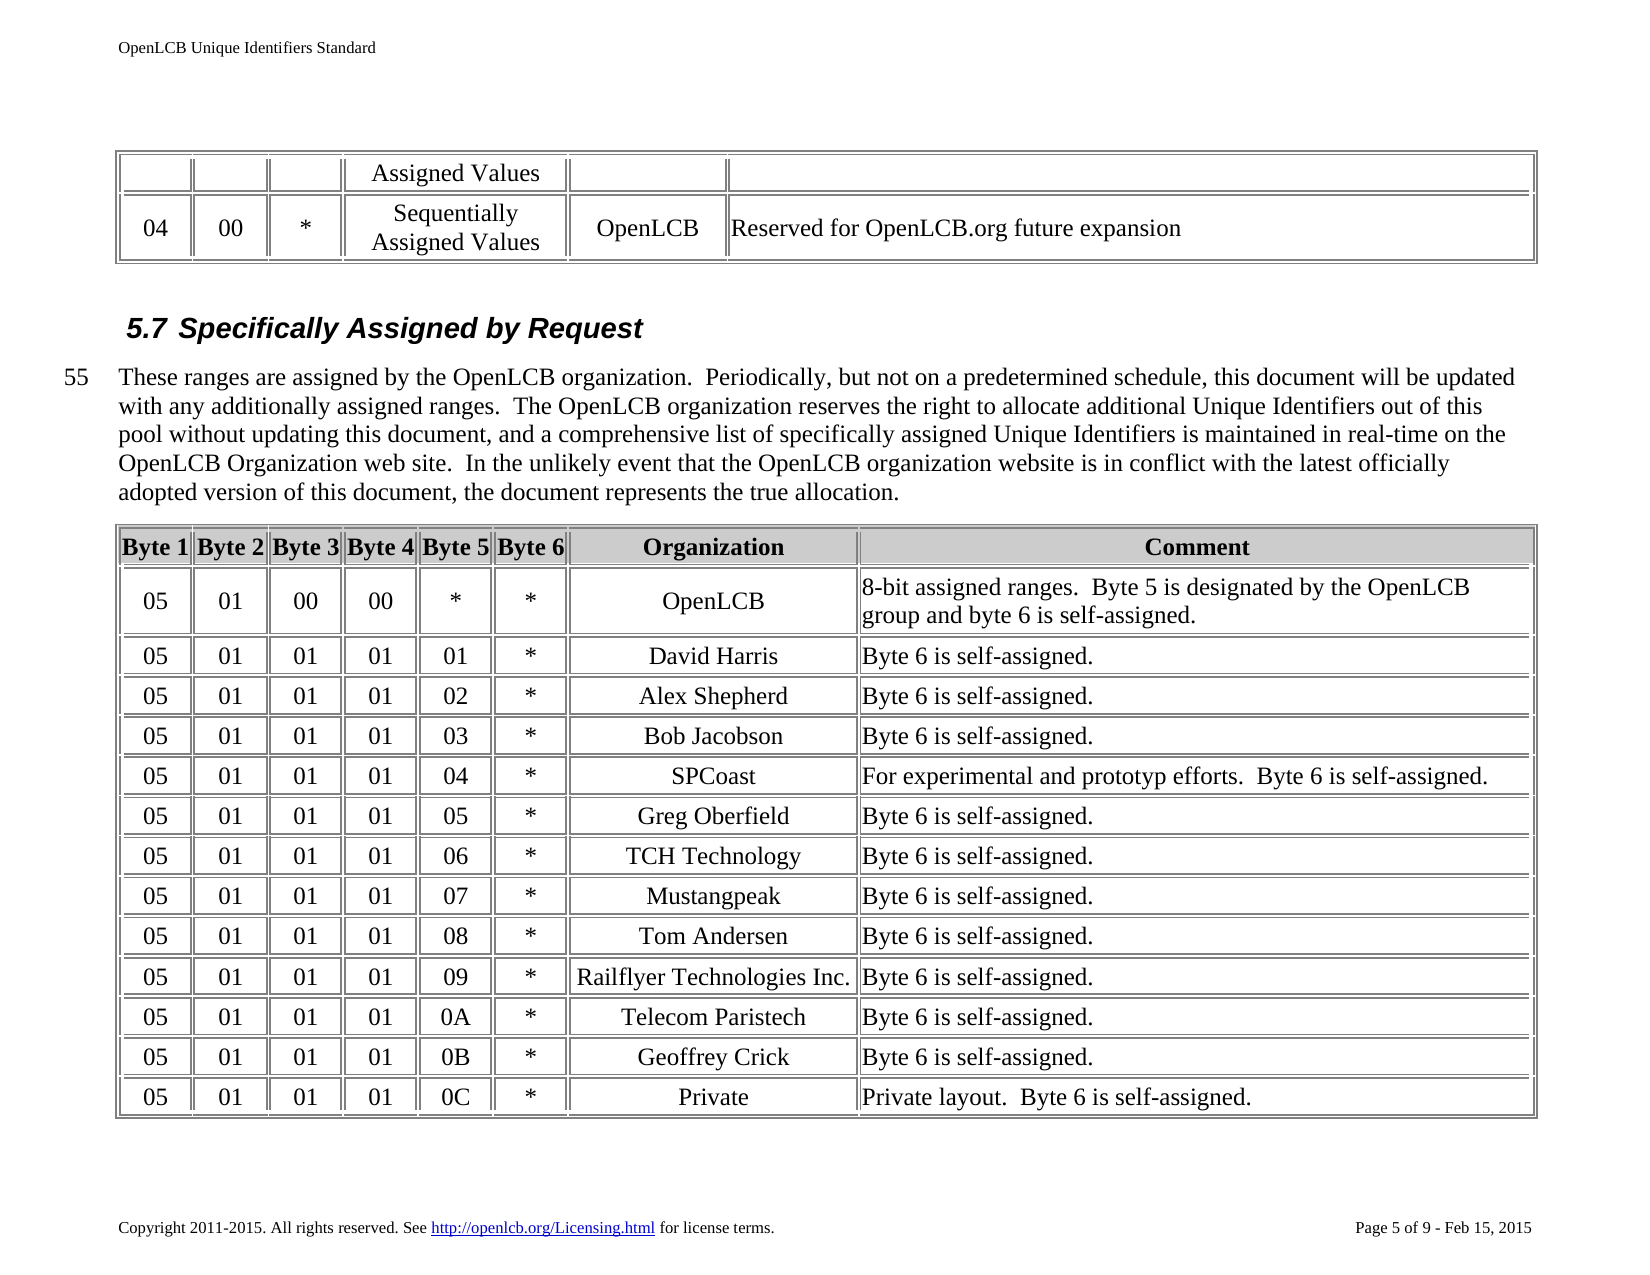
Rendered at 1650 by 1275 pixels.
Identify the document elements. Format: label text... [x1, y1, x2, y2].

table_cell 01 [195, 678, 266, 713]
table_cell 08 [421, 918, 490, 953]
table_cell 00 [193, 196, 268, 259]
table_cell * [496, 638, 565, 672]
table_cell OpenLCB [571, 569, 856, 632]
table_cell [121, 155, 192, 190]
table_cell 01 [271, 1039, 340, 1073]
table_cell 01 [346, 999, 415, 1033]
table_cell 01 [271, 838, 340, 873]
table_cell 01 [195, 718, 266, 753]
table_cell 05 [118, 913, 192, 953]
table_cell Byte 6 is self-assigned. [859, 833, 1535, 873]
table_cell 05 [118, 713, 192, 753]
table_cell * [493, 1074, 568, 1114]
table_cell 01 [193, 1079, 268, 1114]
table_cell 05 [118, 633, 192, 672]
table_cell 01 [346, 638, 415, 672]
table_cell 05 [118, 564, 192, 632]
table_cell * [496, 838, 565, 873]
table_cell [568, 152, 727, 190]
table_cell 01 [195, 569, 266, 632]
table_header Comment [859, 528, 1533, 563]
table_cell * [496, 878, 565, 913]
table_cell Byte 6 is self-assigned. [859, 993, 1535, 1033]
table_cell 01 [271, 758, 340, 793]
table_cell Telecom Paristech [571, 999, 856, 1033]
table_header Byte 3 [269, 525, 343, 563]
table_cell 01 [195, 1039, 266, 1073]
table_cell 01 [195, 638, 266, 672]
table_cell 05 [421, 798, 490, 833]
table_cell 01 [346, 838, 415, 873]
table_cell 04 [421, 758, 490, 793]
table_cell Private [568, 1074, 859, 1114]
table_cell 01 [421, 638, 490, 672]
table_cell 01 [346, 678, 415, 713]
table_cell 05 [118, 993, 192, 1033]
table_cell 01 [195, 999, 266, 1033]
table_cell 05 [118, 673, 192, 713]
table_cell OpenLCB [568, 190, 727, 259]
table_cell 01 [195, 758, 266, 793]
table_cell 05 [118, 873, 192, 913]
table_cell 01 [271, 798, 340, 833]
table_cell 05 [118, 833, 192, 873]
table_cell 01 [195, 838, 266, 873]
table_cell 0B [421, 1039, 490, 1073]
table_cell Bob Jacobson [571, 718, 856, 753]
table_cell David Harris [571, 638, 856, 672]
table_cell 01 [271, 878, 340, 913]
table_cell 01 [271, 718, 340, 753]
table_cell Byte 6 is self-assigned. [859, 913, 1535, 953]
table_header Byte 5 [418, 525, 493, 563]
table_cell Byte 6 is self-assigned. [859, 633, 1535, 672]
table_cell Tom Andersen [571, 918, 856, 953]
table_cell 05 [118, 953, 192, 993]
table_cell Geoffrey Crick [571, 1039, 856, 1073]
table_cell * [496, 959, 565, 993]
table_cell For experimental and prototyp efforts. Byte 6 is self-assigned. [859, 753, 1535, 793]
table_cell 01 [195, 959, 266, 993]
table_cell Alex Shepherd [571, 678, 856, 713]
table_cell 01 [346, 918, 415, 953]
table_cell Sequentially Assigned Values [343, 190, 568, 259]
table_cell 01 [271, 959, 340, 993]
table_cell Private layout. Byte 6 is self-assigned. [859, 1074, 1535, 1114]
table_header Byte 6 [493, 525, 568, 563]
text These ranges are assigned by the OpenLCB organization. Periodically, but not on a predetermined schedule, this document will be updated with any additionally assigned ranges. The OpenLCB organization reserves the right to allocate additional Unique Identifiers out of this pool without updating this document, and a comprehensive list of specifically assigned Unique Identifiers is maintained in real-time on the OpenLCB Organization web site. In the unlikely event that the OpenLCB organization website is in conflict with the latest officially adopted version of this document, the document represents the true allocation. [118, 362, 1532, 506]
table_cell [193, 155, 268, 190]
table_cell Byte 6 is self-assigned. [859, 673, 1535, 713]
table_cell 01 [346, 878, 415, 913]
table_header Byte 2 [193, 529, 268, 563]
table_cell 01 [346, 1039, 415, 1073]
table_cell Byte 6 is self-assigned. [859, 1034, 1535, 1073]
table_cell 01 [346, 758, 415, 793]
table_cell SPCoast [571, 758, 856, 793]
table_cell Byte 6 is self-assigned. [859, 793, 1535, 833]
table_cell 0A [421, 999, 490, 1033]
table_cell * [269, 190, 343, 259]
table_cell Railflyer Technologies Inc. [571, 959, 856, 993]
table_cell 01 [271, 638, 340, 672]
table_cell 00 [346, 569, 415, 632]
table_cell 01 [346, 959, 415, 993]
table_cell 01 [195, 918, 266, 953]
table_cell [728, 155, 1533, 190]
table_cell 04 [118, 190, 192, 259]
table_cell 01 [271, 999, 340, 1033]
table_cell * [496, 758, 565, 793]
table_cell * [421, 569, 490, 632]
table_cell 07 [421, 878, 490, 913]
table_cell TCH Technology [571, 838, 856, 873]
table_cell * [496, 569, 565, 632]
subtitle Specifically Assigned by Request [118, 311, 1532, 344]
table_cell 01 [343, 1074, 418, 1114]
table_cell 01 [195, 798, 266, 833]
table_cell Greg Oberfield [571, 798, 856, 833]
table_cell 02 [421, 678, 490, 713]
table_cell 06 [421, 838, 490, 873]
table_cell 01 [271, 678, 340, 713]
table_cell * [496, 918, 565, 953]
table_cell 01 [346, 798, 415, 833]
table_cell * [496, 678, 565, 713]
table_cell 8-bit assigned ranges. Byte 5 is designated by the OpenLCB group and byte 6 is self-assigned. [859, 564, 1535, 632]
table_header Organization [568, 525, 859, 563]
table_cell 00 [271, 569, 340, 632]
table_cell 01 [269, 1074, 343, 1114]
table_header Byte 4 [343, 525, 418, 563]
table_cell 0C [418, 1074, 493, 1114]
table_cell 01 [346, 718, 415, 753]
table_cell * [496, 999, 565, 1033]
table_cell 05 [118, 1034, 192, 1073]
table_cell 03 [421, 718, 490, 753]
table_cell [269, 152, 343, 190]
table_cell * [496, 1039, 565, 1073]
table_cell Byte 6 is self-assigned. [859, 953, 1535, 993]
table_cell * [496, 718, 565, 753]
table_cell Mustangpeak [571, 878, 856, 913]
table_cell 05 [118, 793, 192, 833]
table_cell Reserved for OpenLCB.org future expansion [728, 190, 1535, 259]
table_cell 05 [118, 1074, 192, 1114]
table_cell * [496, 798, 565, 833]
table_cell 01 [271, 918, 340, 953]
table_header Byte 1 [121, 529, 192, 563]
table_cell Assigned Values [343, 152, 568, 190]
table_cell 05 [118, 753, 192, 793]
table_cell 01 [195, 878, 266, 913]
table_cell Byte 6 is self-assigned. [859, 873, 1535, 913]
table_cell Byte 6 is self-assigned. [859, 713, 1535, 753]
table_cell 09 [421, 959, 490, 993]
